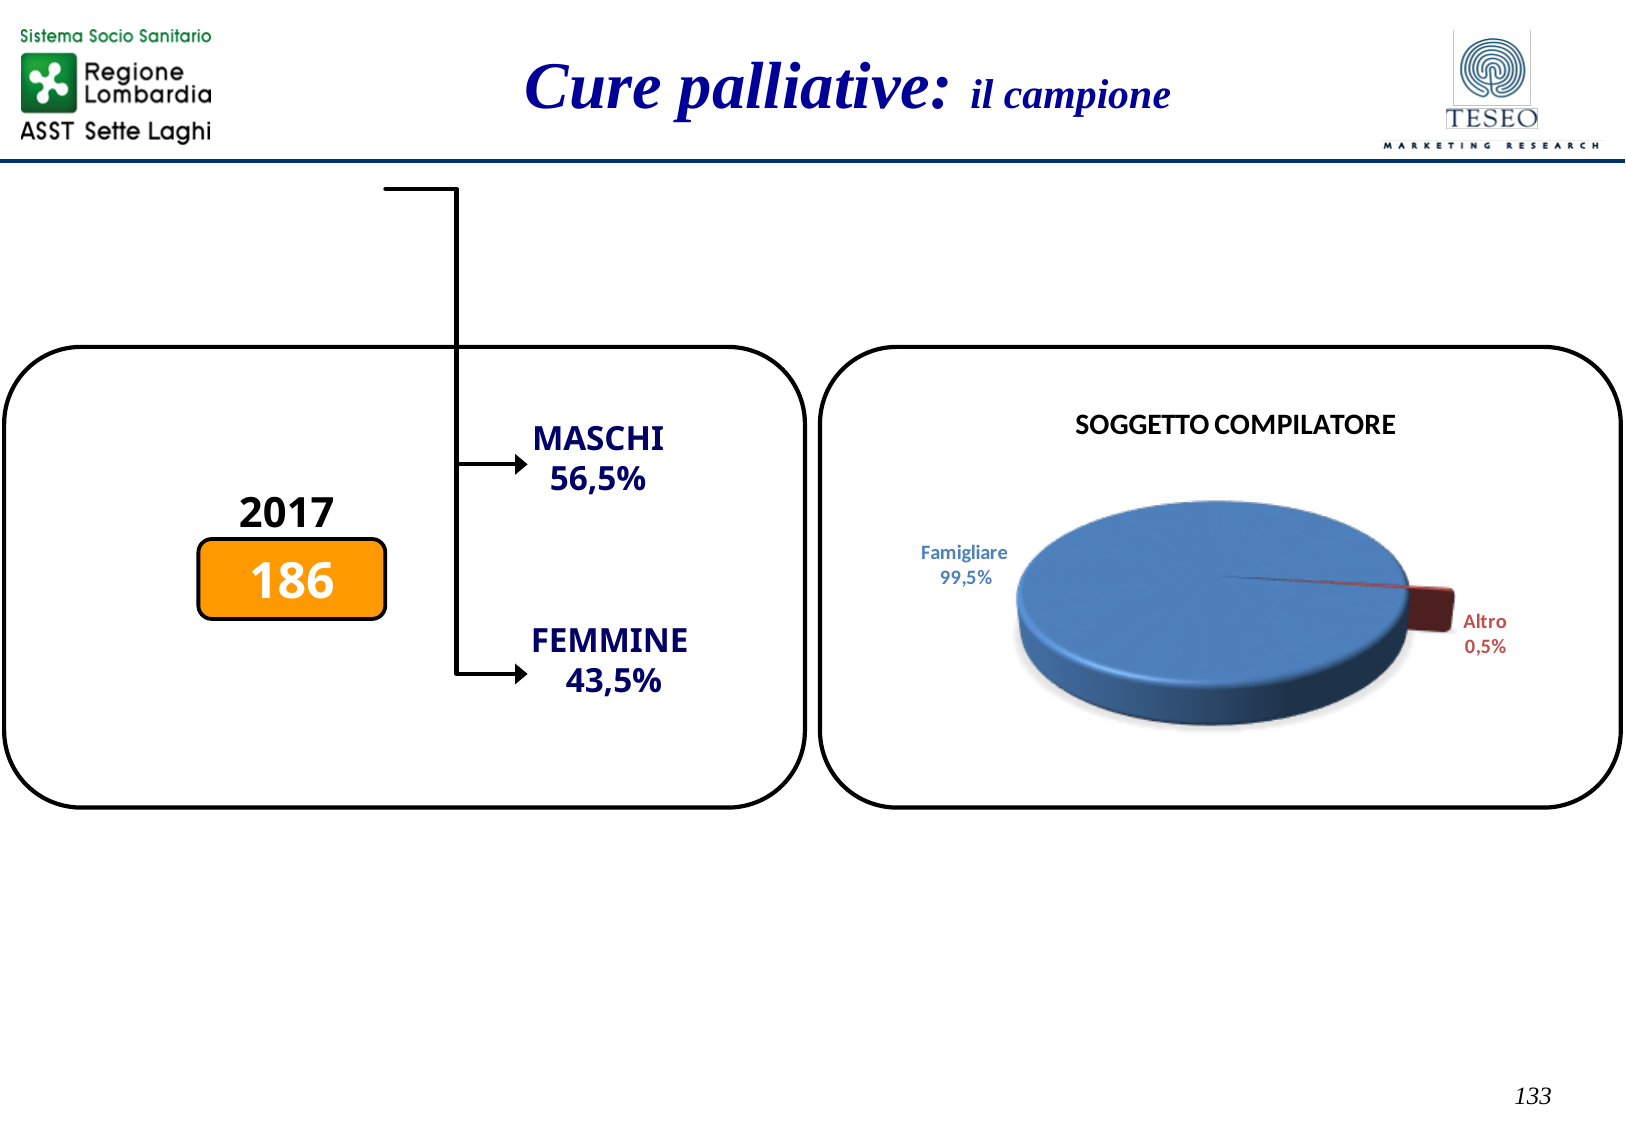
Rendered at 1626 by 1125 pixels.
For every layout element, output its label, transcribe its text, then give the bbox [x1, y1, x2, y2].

text_box Cure palliative: il campione [304, 19, 1392, 144]
picture [21, 26, 211, 148]
text_box 186 [198, 538, 386, 619]
picture [1381, 30, 1604, 149]
picture [879, 390, 1591, 803]
text_box FEMMINE 43,5% [530, 618, 698, 699]
text_box 2017 [224, 477, 350, 543]
text_box MASCHI 56,5% [532, 417, 665, 498]
